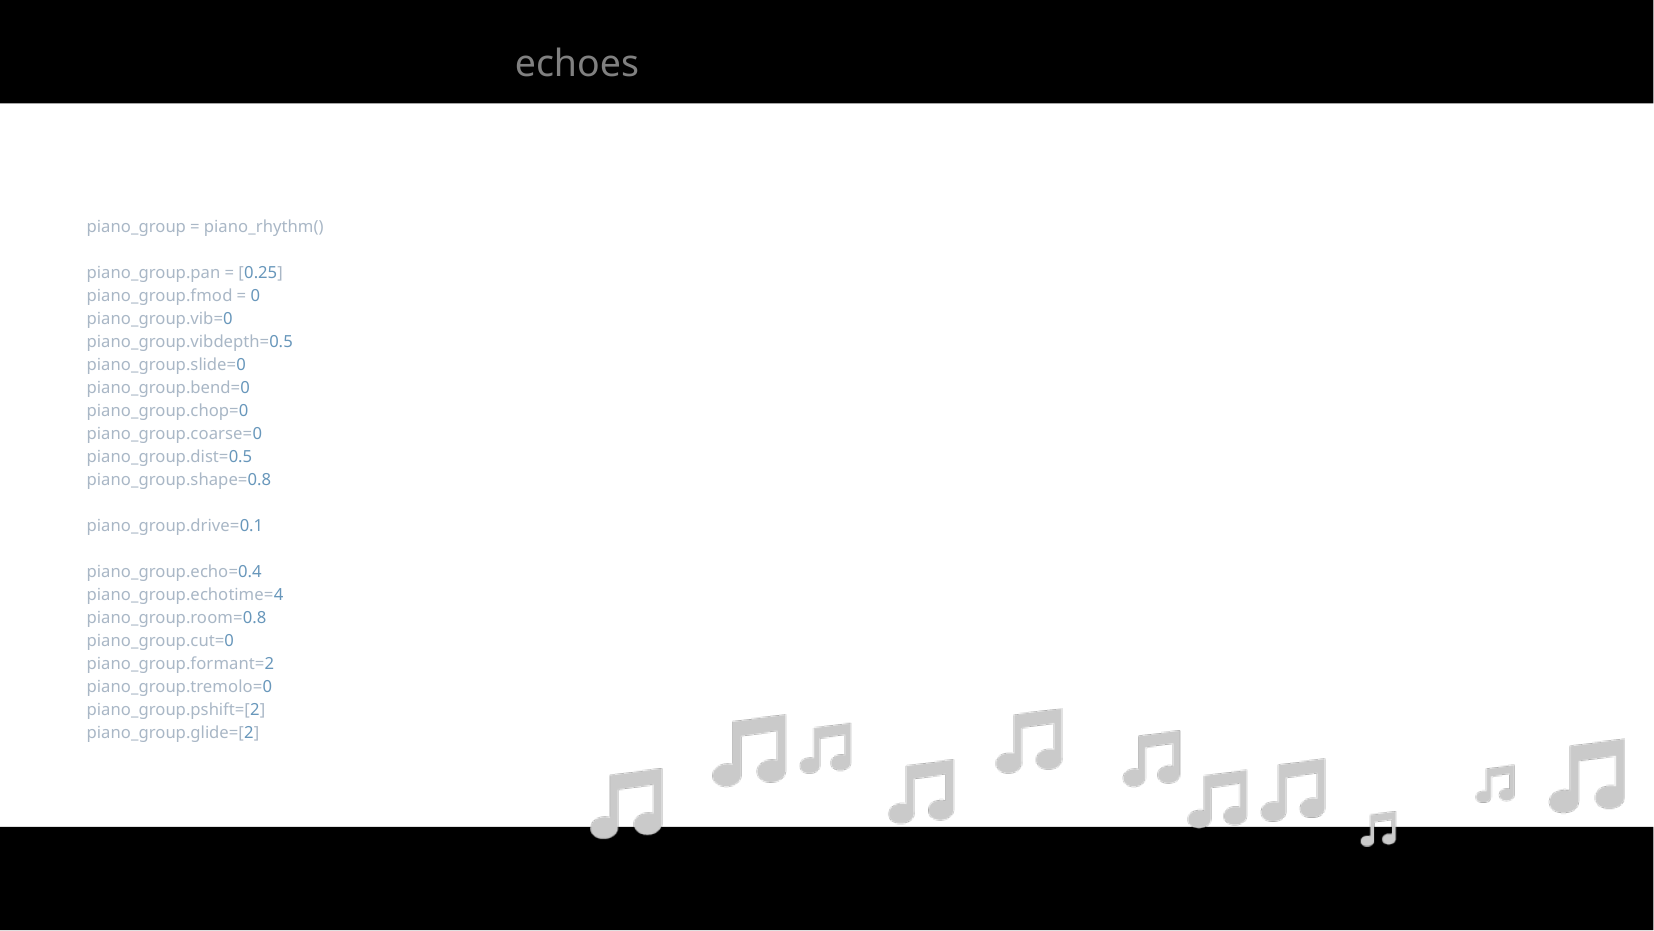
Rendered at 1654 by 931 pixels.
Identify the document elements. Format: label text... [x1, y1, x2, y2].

text_box piano_group = piano_rhythm() piano_group.pan = [0.25] piano_group.fmod = 0 piano_group.vib=0 piano_group.vibdepth=0.5 piano_group.slide=0 piano_group.bend=0 piano_group.chop=0 piano_group.coarse=0 piano_group.dist=0.5 piano_group.shape=0.8 piano_group.drive=0.1 piano_group.echo=0.4 piano_group.echotime=4 piano_group.room=0.8 piano_group.cut=0 piano_group.formant=2 piano_group.tremolo=0 piano_group.pshift=[2] piano_group.glide=[2] [71, 206, 562, 709]
text_box echoes [500, 29, 1211, 130]
